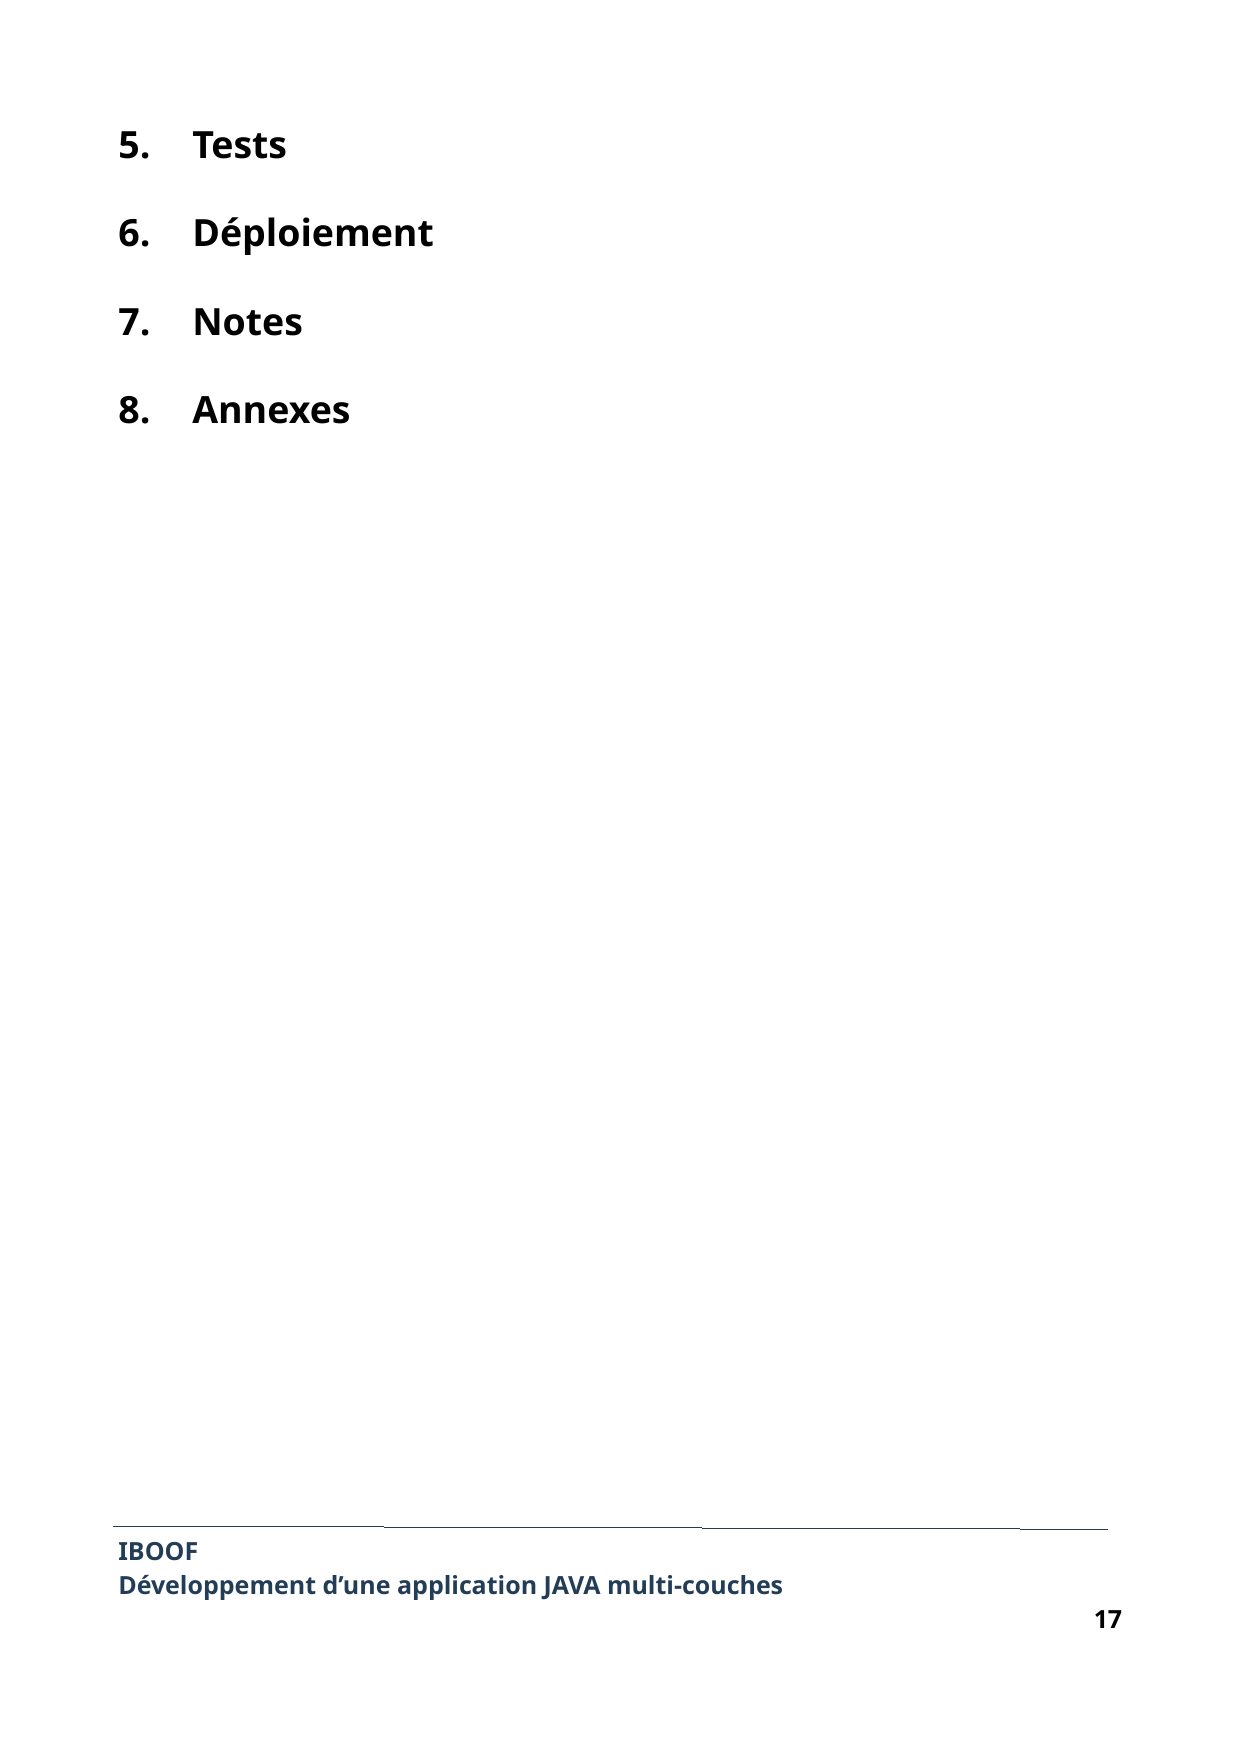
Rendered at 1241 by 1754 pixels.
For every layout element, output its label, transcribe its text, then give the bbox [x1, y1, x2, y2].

subtitle Notes [118, 295, 1122, 346]
subtitle Annexes [118, 384, 1122, 435]
subtitle Tests [118, 118, 1122, 169]
subtitle Déploiement [118, 207, 1122, 258]
